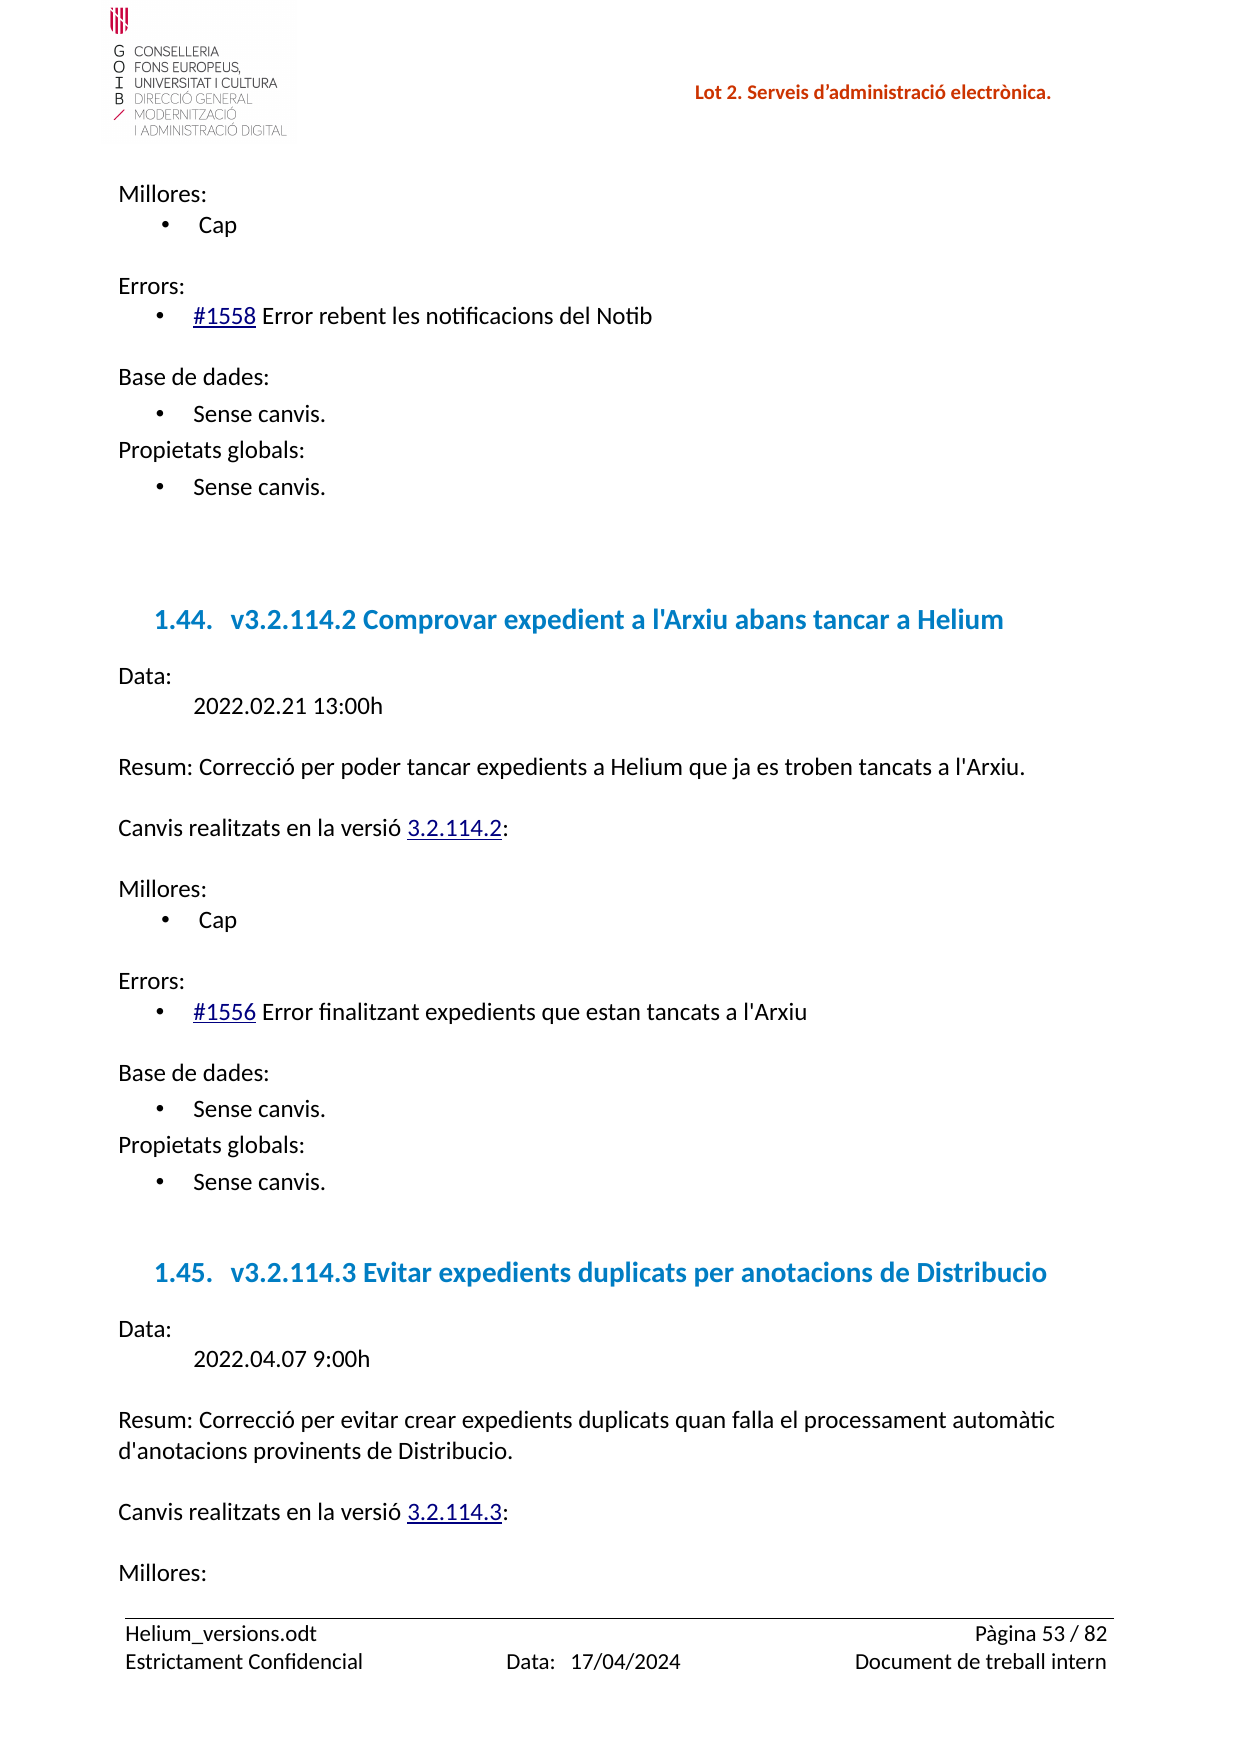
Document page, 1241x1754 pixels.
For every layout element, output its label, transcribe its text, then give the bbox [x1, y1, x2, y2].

list Sense canvis. [156, 1093, 1122, 1124]
text Millores: [118, 1557, 1122, 1588]
picture [100, 0, 297, 144]
list Cap [161, 904, 1122, 935]
text Errors: [118, 965, 1122, 996]
text Data: [118, 1313, 1122, 1343]
list Sense canvis. [156, 471, 1122, 501]
text Millores: [118, 874, 1122, 904]
text 2022.04.07 9:00h [118, 1343, 1122, 1374]
text Resum: Correcció per evitar crear expedients duplicats quan falla el processament automàtic d'anotacions provinents de Distribucio. [118, 1404, 1122, 1466]
subtitle v3.2.114.3 Evitar expedients duplicats per anotacions de Distribucio [153, 1254, 1122, 1289]
text Data: [118, 660, 1122, 691]
text Canvis realitzats en la versió 3.2.114.2: [118, 813, 1122, 843]
subtitle v3.2.114.2 Comprovar expedient a l'Arxiu abans tancar a Helium [153, 601, 1122, 636]
text Propietats globals: [118, 1130, 1122, 1160]
text 2022.02.21 13:00h [118, 691, 1122, 721]
list Sense canvis. [156, 398, 1122, 428]
text Millores: [118, 178, 1122, 209]
list Cap [161, 209, 1122, 239]
text Propietats globals: [118, 434, 1122, 465]
text Base de dades: [118, 361, 1122, 392]
list #1558 Error rebent les notificacions del Notib [156, 300, 1122, 331]
list #1556 Error finalitzant expedients que estan tancats a l'Arxiu [156, 996, 1122, 1026]
text Base de dades: [118, 1057, 1122, 1087]
list Sense canvis. [156, 1166, 1122, 1197]
text Canvis realitzats en la versió 3.2.114.3: [118, 1496, 1122, 1527]
text Errors: [118, 270, 1122, 300]
text Resum: Correcció per poder tancar expedients a Helium que ja es troben tancats a l'Arxiu. [118, 752, 1122, 782]
